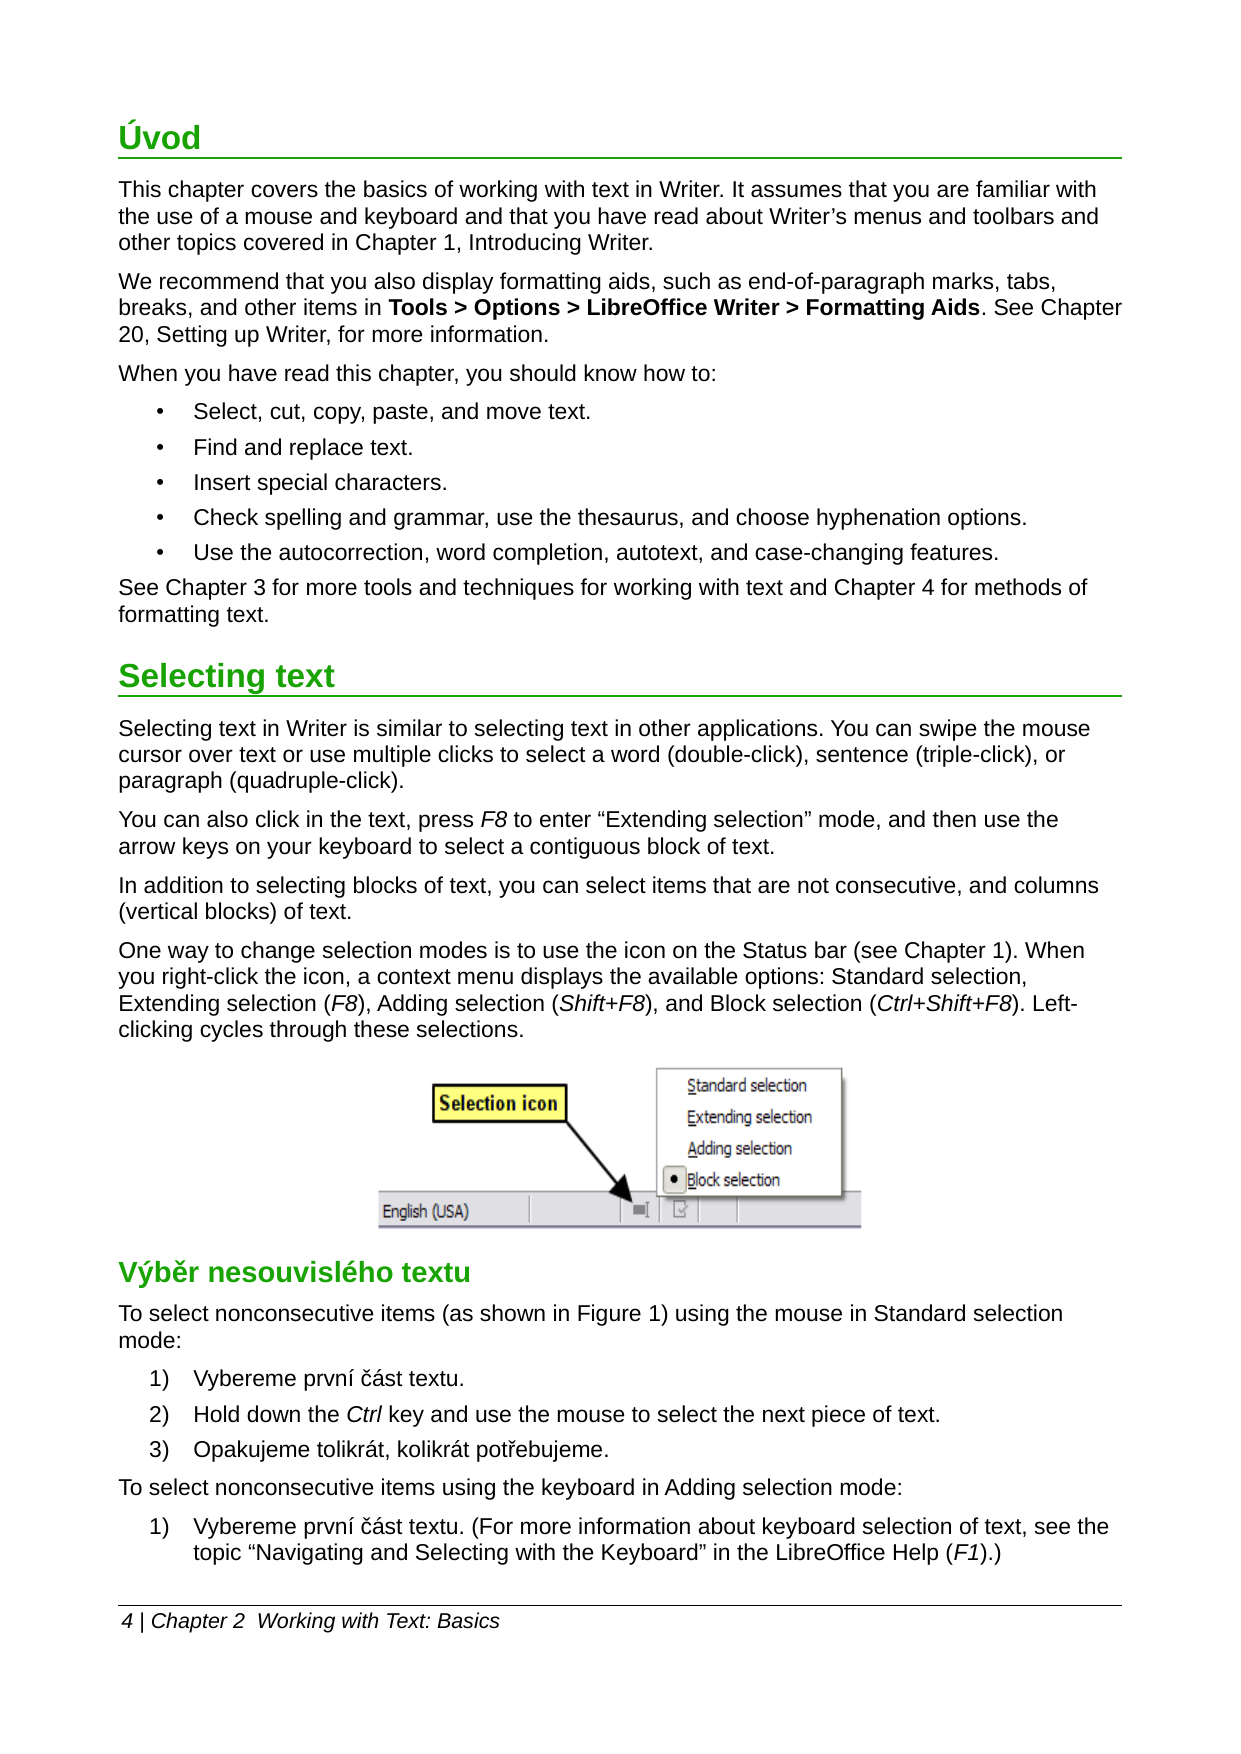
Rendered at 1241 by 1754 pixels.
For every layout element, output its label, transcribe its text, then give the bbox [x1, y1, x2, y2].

list Insert special characters. [156, 469, 1122, 495]
subtitle Selecting text [118, 657, 1122, 695]
list Vybereme první část textu. [169, 1365, 1122, 1392]
picture [376, 1054, 864, 1232]
subtitle Úvod [118, 118, 1122, 157]
text We recommend that you also display formatting aids, such as end-of-paragraph marks, tabs, breaks, and other items in Tools > Options > LibreOffice Writer > Formatting Aids. See Chapter 20, Setting up Writer, for more information. [118, 268, 1122, 347]
text This chapter covers the basics of working with text in Writer. It assumes that you are familiar with the use of a mouse and keyboard and that you have read about Writer’s menus and toolbars and other topics covered in Chapter 1, Introducing Writer. [118, 176, 1122, 255]
list Hold down the Ctrl key and use the mouse to select the next piece of text. [169, 1401, 1122, 1427]
text One way to change selection modes is to use the icon on the Status bar (see Chapter 1). When you right-click the icon, a context menu displays the available options: Standard selection, Extending selection (F8), Adding selection (Shift+F8), and Block selection (Ctrl+Shift+F8). Left-clicking cycles through these selections. [118, 937, 1122, 1042]
list To select nonconsecutive items (as shown in Figure 1) using the mouse in Standard selection mode: [118, 1300, 1122, 1353]
list Check spelling and grammar, use the thesaurus, and choose hyphenation options. [156, 504, 1122, 530]
text You can also click in the text, press F8 to enter “Extending selection” mode, and then use the arrow keys on your keyboard to select a contiguous block of text. [118, 806, 1122, 859]
list Use the autocorrection, word completion, autotext, and case-changing features. [156, 539, 1122, 566]
text In addition to selecting blocks of text, you can select items that are not consecutive, and columns (vertical blocks) of text. [118, 872, 1122, 924]
list When you have read this chapter, you should know how to: [118, 359, 1122, 386]
list To select nonconsecutive items using the keyboard in Adding selection mode: [118, 1474, 1122, 1500]
list Vybereme první část textu. (For more information about keyboard selection of text, see the topic “Navigating and Selecting with the Keyboard” in the LibreOffice Help (F1).) [169, 1513, 1122, 1566]
list Opakujeme tolikrát, kolikrát potřebujeme. [169, 1436, 1122, 1462]
text Selecting text in Writer is similar to selecting text in other applications. You can swipe the mouse cursor over text or use multiple clicks to select a word (double-click), sentence (triple-click), or paragraph (quadruple-click). [118, 715, 1122, 794]
list Select, cut, copy, paste, and move text. [156, 398, 1122, 425]
text See Chapter 3 for more tools and techniques for working with text and Chapter 4 for methods of formatting text. [118, 574, 1122, 627]
list Find and replace text. [156, 433, 1122, 460]
subtitle Výběr nesouvislého textu [118, 1255, 1122, 1288]
